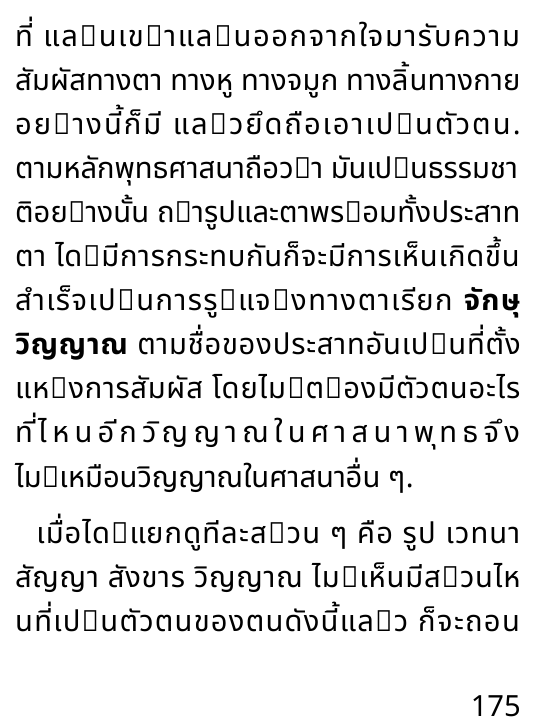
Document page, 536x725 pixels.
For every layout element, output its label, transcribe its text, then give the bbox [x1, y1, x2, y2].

text เมื่อไดแยกดูทีละสวน ๆ คือ รูป เวทนา สัญญา สังขาร วิญญาณ ไมเห็นมีสวนไหนที่เปนตัวตนของตนดังนี้แลว ก็จะถอน [15, 513, 521, 645]
text ที่ แลนเขาแลนออกจากใจมารับความสัมผัสทางตา ทางหู ทางจมูก ทางลิ้นทางกาย อยางนี้ก็มี แลวยึดถือเอาเปนตัวตน. ตามหลักพุทธศาสนาถือวา มันเปนธรรมชาติอยางนั้น ถารูปและตาพรอมทั้งประสาทตา ไดมีการกระทบกันก็จะมีการเห็นเกิดขึ้นสําเร็จเปนการรูแจงทางตาเรียก จักษุวิญญาณ ตามชื่อของประสาทอันเปนที่ตั้งแหงการสัมผัส โดยไมตองมีตัวตนอะไรที่ไหนอีกวิญญาณในศาสนาพุทธจึงไมเหมือนวิญญาณในศาสนาอื่น ๆ. [15, 15, 521, 500]
